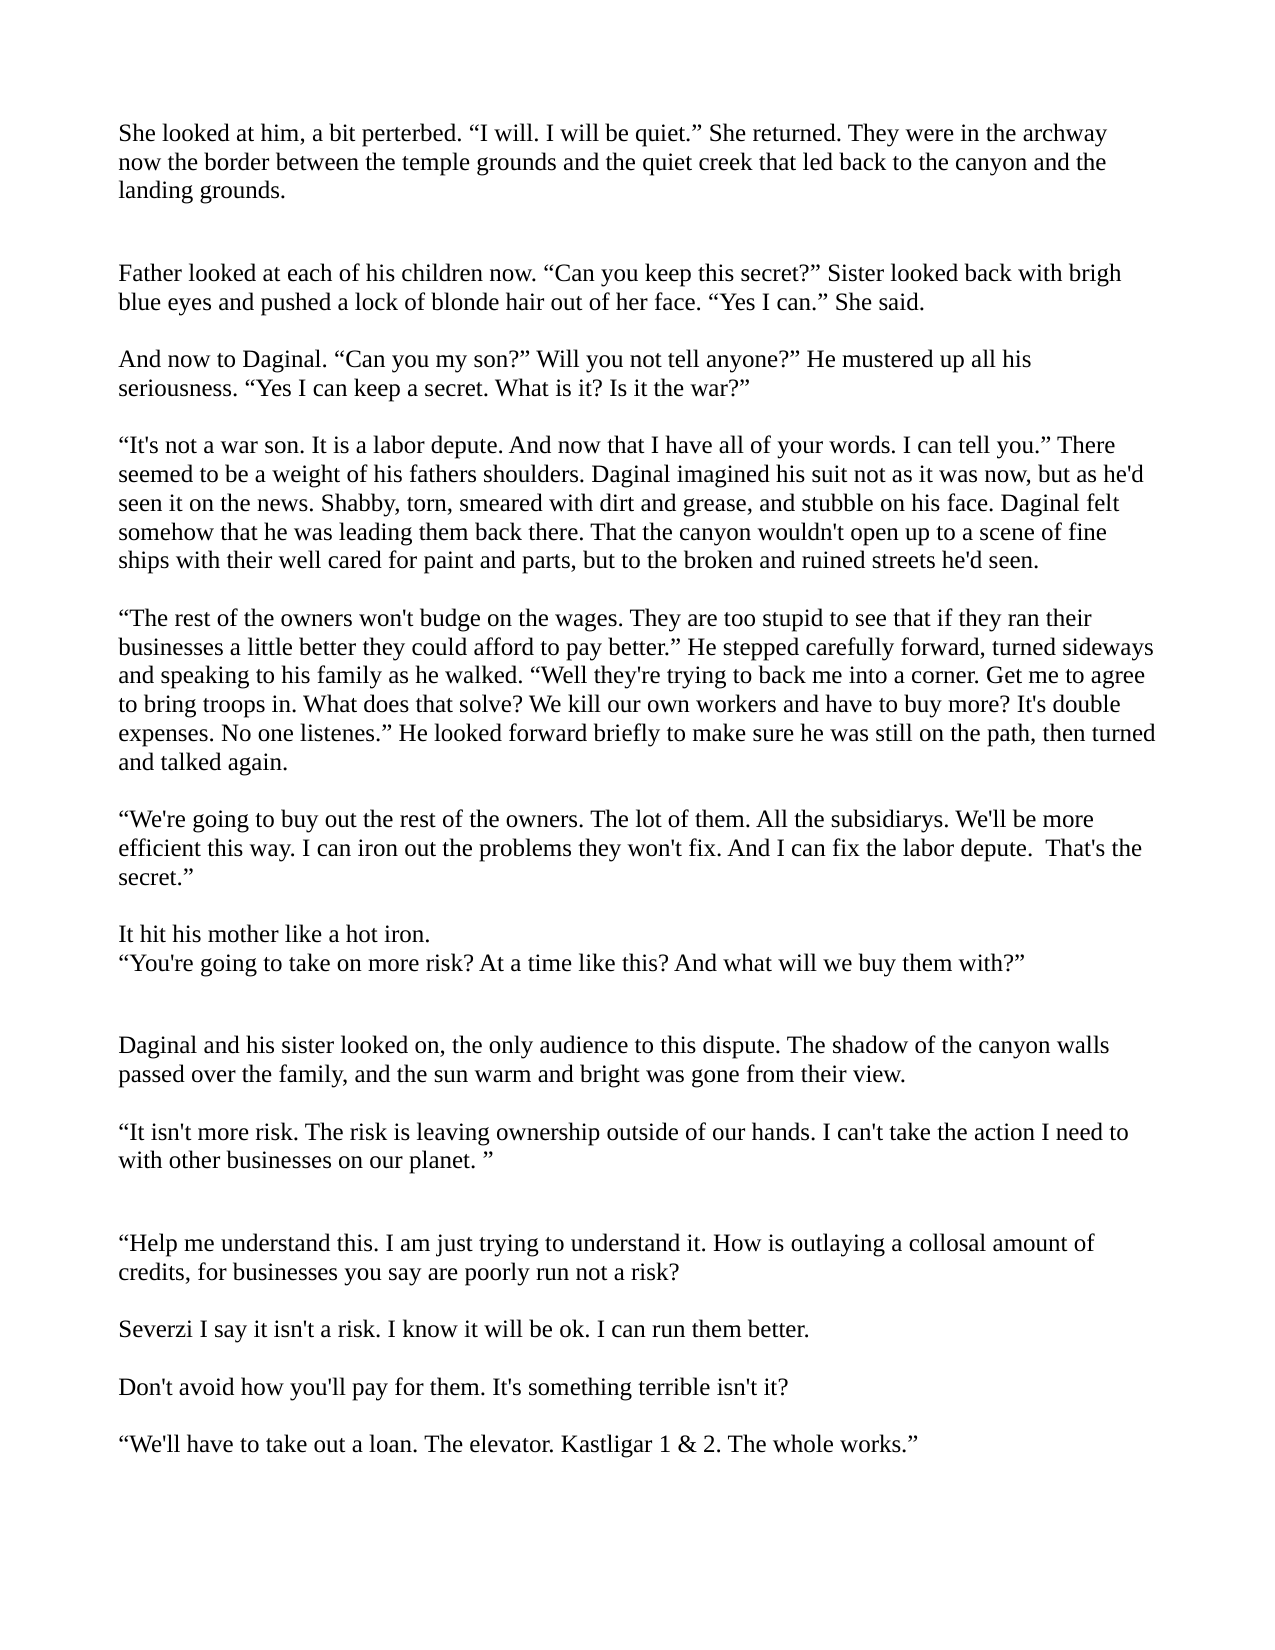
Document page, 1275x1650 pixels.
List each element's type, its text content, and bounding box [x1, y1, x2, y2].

text Daginal and his sister looked on, the only audience to this dispute. The shadow of the canyon walls passed over the family, and the sun warm and bright was gone from their view. “It isn't more risk. The risk is leaving ownership outside of our hands. I can't take the action I need to with other businesses on our planet. ” [118, 1031, 1157, 1174]
text “Help me understand this. I am just trying to understand it. How is outlaying a collosal amount of credits, for businesses you say are poorly run not a risk? Severzi I say it isn't a risk. I know it will be ok. I can run them better. Don't avoid how you'll pay for them. It's something terrible isn't it? “We'll have to take out a loan. The elevator. Kastligar 1 & 2. The whole works.” [118, 1228, 1157, 1458]
text Father looked at each of his children now. “Can you keep this secret?” Sister looked back with brigh blue eyes and pushed a lock of blonde hair out of her face. “Yes I can.” She said. And now to Daginal. “Can you my son?” Will you not tell anyone?” He mustered up all his seriousness. “Yes I can keep a secret. What is it? Is it the war?” “It's not a war son. It is a labor depute. And now that I have all of your words. I can tell you.” There seemed to be a weight of his fathers shoulders. Daginal imagined his suit not as it was now, but as he'd seen it on the news. Shabby, torn, smeared with dirt and grease, and stubble on his face. Daginal felt somehow that he was leading them back there. That the canyon wouldn't open up to a scene of fine ships with their well cared for paint and parts, but to the broken and ruined streets he'd seen. “The rest of the owners won't budge on the wages. They are too stupid to see that if they ran their businesses a little better they could afford to pay better.” He stepped carefully forward, turned sideways and speaking to his family as he walked. “Well they're trying to back me into a corner. Get me to agree to bring troops in. What does that solve? We kill our own workers and have to buy more? It's double expenses. No one listenes.” He looked forward briefly to make sure he was still on the path, then turned and talked again. “We're going to buy out the rest of the owners. The lot of them. All the subsidiarys. We'll be more efficient this way. I can iron out the problems they won't fix. And I can fix the labor depute. That's the secret.” It hit his mother like a hot iron. “You're going to take on more risk? At a time like this? And what will we buy them with?” [118, 258, 1157, 977]
text She looked at him, a bit perterbed. “I will. I will be quiet.” She returned. They were in the archway now the border between the temple grounds and the quiet creek that led back to the canyon and the landing grounds. [118, 118, 1157, 204]
